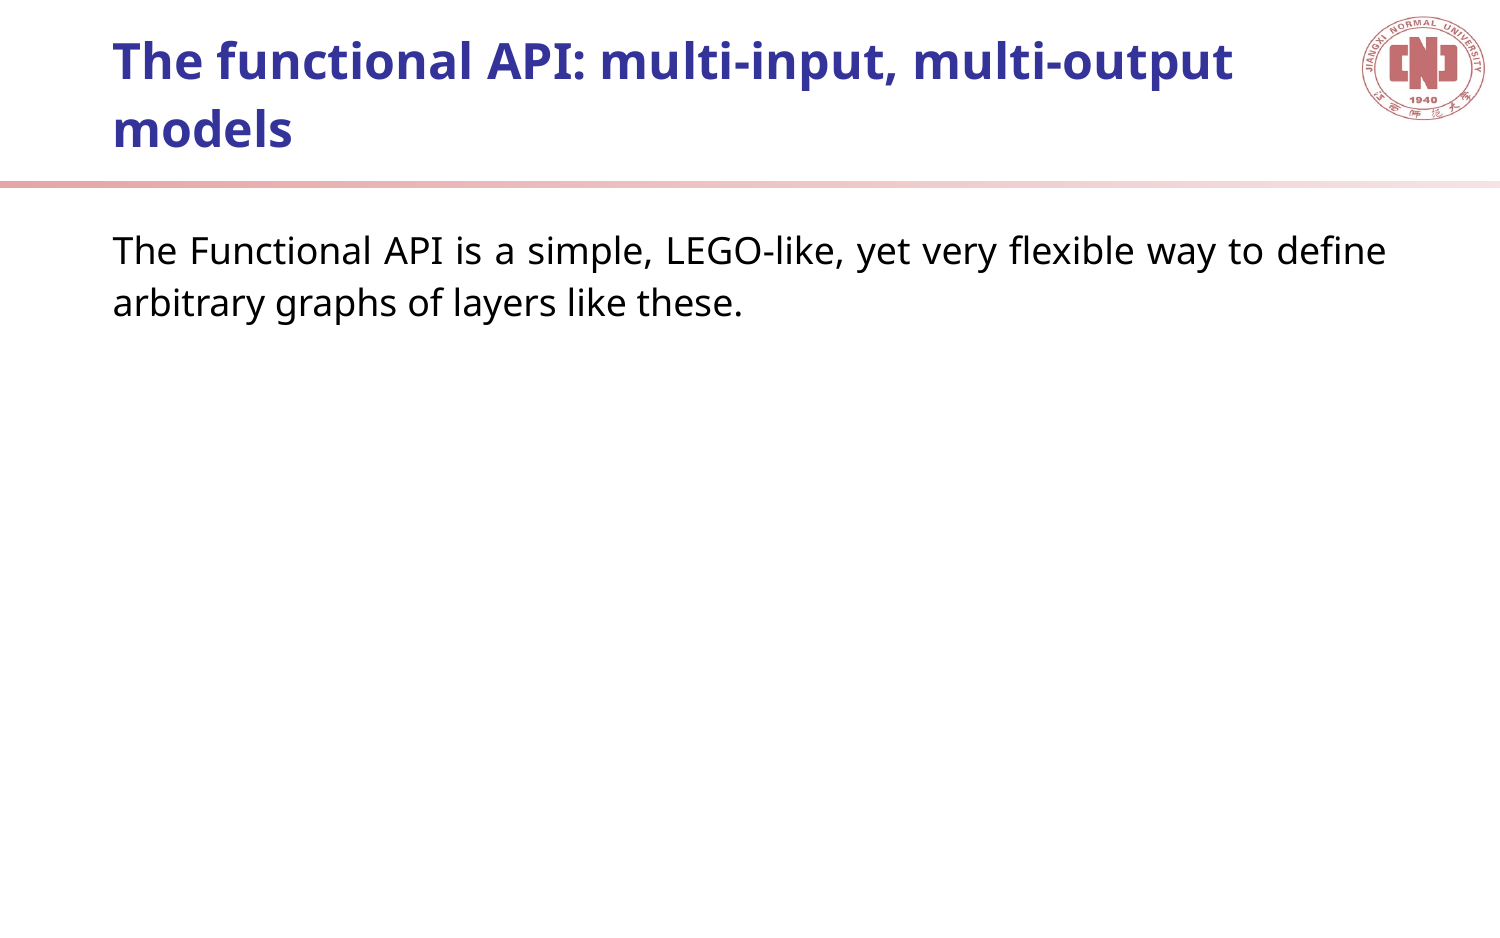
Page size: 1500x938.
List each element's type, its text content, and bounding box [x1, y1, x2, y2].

list The Functional API is a simple, LEGO-like, yet very flexible way to define arbitrary graphs of layers like these. [112, 225, 1388, 863]
picture [1360, 15, 1486, 121]
title The functional API: multi-input, multi-output models [112, 37, 1351, 162]
